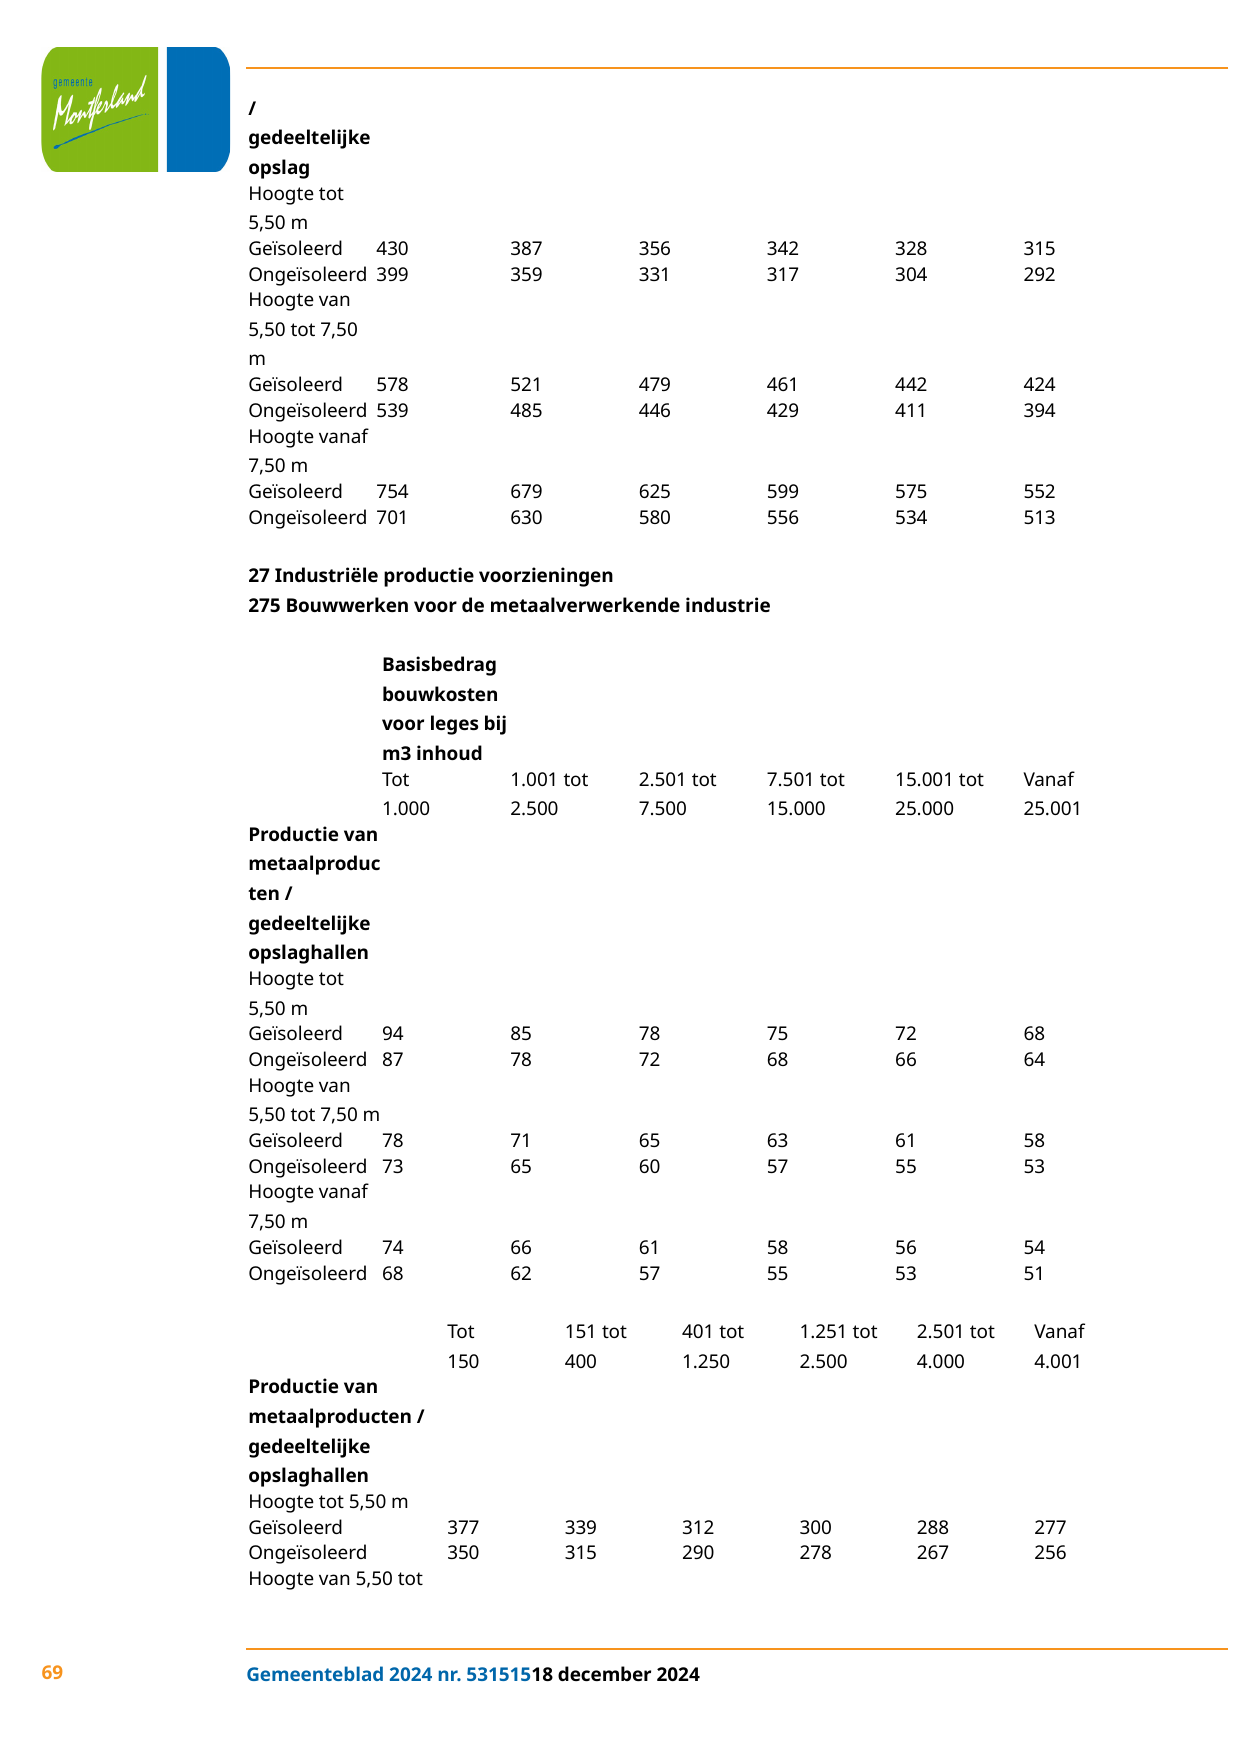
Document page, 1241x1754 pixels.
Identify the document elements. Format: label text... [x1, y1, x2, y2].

table_cell [767, 965, 895, 1020]
table_cell [895, 1072, 1023, 1127]
table_cell 556 [767, 504, 895, 529]
table_cell Hoogte vanaf 7,50 m [248, 1179, 382, 1234]
table_cell 267 [917, 1540, 1034, 1565]
table_cell 575 [895, 478, 1023, 504]
table_cell 359 [510, 261, 638, 286]
table_cell 312 [682, 1514, 799, 1539]
table_cell Geïsoleerd [248, 1234, 382, 1260]
table_cell 1.001 tot 2.500 [510, 766, 638, 821]
table_cell 2.501 tot 7.500 [639, 766, 767, 821]
table_header [248, 1318, 447, 1374]
table_cell [895, 423, 1023, 478]
table_cell [799, 1488, 917, 1514]
table_header 401 tot 1.250 [682, 1318, 799, 1374]
table_cell [510, 821, 638, 965]
table_cell Ongeïsoleerd [248, 504, 376, 529]
table_cell 60 [639, 1153, 767, 1179]
table_cell 300 [799, 1514, 917, 1539]
table_cell 65 [510, 1153, 638, 1179]
table_cell 62 [510, 1260, 638, 1285]
table_cell 342 [767, 235, 895, 261]
table_cell 578 [376, 371, 510, 397]
table_cell [639, 821, 767, 965]
table_cell 278 [799, 1540, 917, 1565]
table_cell 75 [767, 1020, 895, 1046]
table_cell 461 [767, 371, 895, 397]
table_cell 399 [376, 261, 510, 286]
table_cell 277 [1034, 1514, 1152, 1539]
table_cell Hoogte tot 5,50 m [248, 180, 376, 235]
table_cell 256 [1034, 1540, 1152, 1565]
table_cell 68 [382, 1260, 510, 1285]
table_cell [767, 180, 895, 235]
table_cell 51 [1023, 1260, 1152, 1285]
table_cell 442 [895, 371, 1023, 397]
table_cell / gedeeltelijke opslag [248, 95, 376, 180]
table_cell 599 [767, 478, 895, 504]
table_cell 539 [376, 397, 510, 423]
table_header [248, 651, 382, 766]
table_cell 479 [639, 371, 767, 397]
table_header Basisbedrag bouwkosten voor leges bij m3 inhoud [382, 651, 510, 766]
table_cell [917, 1488, 1034, 1514]
table_cell 356 [639, 235, 767, 261]
table_cell 72 [895, 1020, 1023, 1046]
table_cell [682, 1565, 799, 1591]
table_cell 55 [895, 1153, 1023, 1179]
table_cell Hoogte van 5,50 tot 7,50 m [248, 286, 376, 371]
table_cell 94 [382, 1020, 510, 1046]
table_cell 15.001 tot 25.000 [895, 766, 1023, 821]
table_cell Geïsoleerd [248, 478, 376, 504]
table_cell 87 [382, 1046, 510, 1072]
table_cell 331 [639, 261, 767, 286]
table_cell [799, 1565, 917, 1591]
table_cell Hoogte van 5,50 tot 7,50 m [248, 1072, 382, 1127]
table_cell 56 [895, 1234, 1023, 1260]
table_cell 430 [376, 235, 510, 261]
table_cell Geïsoleerd [248, 1020, 382, 1046]
table_cell [510, 1072, 638, 1127]
table_cell Ongeïsoleerd [248, 1046, 382, 1072]
table_header 151 tot 400 [565, 1318, 682, 1374]
table_cell Geïsoleerd [248, 371, 376, 397]
table_cell [767, 1179, 895, 1234]
table_cell [767, 286, 895, 371]
table_cell [565, 1488, 682, 1514]
table_cell [1023, 423, 1152, 478]
table_cell [565, 1374, 682, 1488]
table_cell 411 [895, 397, 1023, 423]
table_cell [767, 423, 895, 478]
table_cell Ongeïsoleerd [248, 1540, 447, 1565]
table_cell [639, 965, 767, 1020]
table_cell [895, 965, 1023, 1020]
table_cell [767, 821, 895, 965]
table_cell 78 [639, 1020, 767, 1046]
table_cell 65 [639, 1127, 767, 1153]
table_cell [510, 95, 638, 180]
table_cell [1023, 95, 1152, 180]
table_cell [510, 286, 638, 371]
table_cell 754 [376, 478, 510, 504]
table_cell [376, 95, 510, 180]
table_cell 521 [510, 371, 638, 397]
table_cell 339 [565, 1514, 682, 1539]
table_cell [510, 1179, 638, 1234]
table_cell [447, 1374, 564, 1488]
table_cell [895, 1179, 1023, 1234]
table_cell 485 [510, 397, 638, 423]
table_cell [917, 1374, 1034, 1488]
table_cell [895, 95, 1023, 180]
table_cell 350 [447, 1540, 564, 1565]
table_cell 328 [895, 235, 1023, 261]
table_header 2.501 tot 4.000 [917, 1318, 1034, 1374]
table_cell 513 [1023, 504, 1152, 529]
table_cell Ongeïsoleerd [248, 1260, 382, 1285]
table_cell [895, 286, 1023, 371]
table_cell 61 [639, 1234, 767, 1260]
table_cell Ongeïsoleerd [248, 397, 376, 423]
table_cell Hoogte vanaf 7,50 m [248, 423, 376, 478]
table_cell [895, 180, 1023, 235]
table_cell [376, 180, 510, 235]
table_cell 68 [767, 1046, 895, 1072]
table_cell [639, 1072, 767, 1127]
table_cell 317 [767, 261, 895, 286]
table_cell 387 [510, 235, 638, 261]
table_cell Ongeïsoleerd [248, 261, 376, 286]
table_cell 424 [1023, 371, 1152, 397]
table_cell Productie van metaalproducten / gedeeltelijke opslaghallen [248, 821, 382, 965]
table_cell [510, 180, 638, 235]
table_cell [1023, 1179, 1152, 1234]
table_cell [1034, 1565, 1152, 1591]
table_cell [682, 1374, 799, 1488]
table_cell [248, 766, 382, 821]
table_cell Geïsoleerd [248, 1127, 382, 1153]
table_cell Hoogte tot 5,50 m [248, 965, 382, 1020]
table_cell [1034, 1374, 1152, 1488]
table_cell [682, 1488, 799, 1514]
table_cell Vanaf 25.001 [1023, 766, 1152, 821]
table_cell Hoogte tot 5,50 m [248, 1488, 447, 1514]
table_cell [376, 423, 510, 478]
table_cell 446 [639, 397, 767, 423]
table_cell [382, 821, 510, 965]
table_cell 78 [382, 1127, 510, 1153]
table_cell 57 [639, 1260, 767, 1285]
table_cell 53 [895, 1260, 1023, 1285]
table_cell [447, 1565, 564, 1591]
table_cell [1034, 1488, 1152, 1514]
table_cell [447, 1488, 564, 1514]
table_cell 552 [1023, 478, 1152, 504]
table_cell [917, 1565, 1034, 1591]
table_header 1.251 tot 2.500 [799, 1318, 917, 1374]
table_header Vanaf 4.001 [1034, 1318, 1152, 1374]
table_cell 288 [917, 1514, 1034, 1539]
table_cell [639, 1179, 767, 1234]
table_cell [799, 1374, 917, 1488]
table_cell 66 [510, 1234, 638, 1260]
table_cell [382, 1072, 510, 1127]
table_cell 304 [895, 261, 1023, 286]
table_cell [639, 423, 767, 478]
table_cell 71 [510, 1127, 638, 1153]
text 275 Bouwwerken voor de metaalverwerkende industrie [248, 592, 1152, 618]
table_cell 377 [447, 1514, 564, 1539]
table_cell 64 [1023, 1046, 1152, 1072]
picture [41, 47, 231, 172]
table_cell 290 [682, 1540, 799, 1565]
table_cell [1023, 965, 1152, 1020]
table_cell [639, 180, 767, 235]
table_cell Geïsoleerd [248, 1514, 447, 1539]
table_cell [767, 1072, 895, 1127]
table_cell 580 [639, 504, 767, 529]
table_cell Tot 1.000 [382, 766, 510, 821]
table_cell 61 [895, 1127, 1023, 1153]
table_cell 58 [1023, 1127, 1152, 1153]
table_cell 394 [1023, 397, 1152, 423]
table_cell 58 [767, 1234, 895, 1260]
text 27 Industriële productie voorzieningen [248, 562, 1152, 588]
table_cell [1023, 1072, 1152, 1127]
table_cell [1023, 180, 1152, 235]
table_cell Ongeïsoleerd [248, 1153, 382, 1179]
table_cell [1023, 286, 1152, 371]
table_cell 68 [1023, 1020, 1152, 1046]
table_cell Productie van metaalproducten / gedeeltelijke opslaghallen [248, 1374, 447, 1488]
table_cell [565, 1565, 682, 1591]
table_cell 7.501 tot 15.000 [767, 766, 895, 821]
table_cell [895, 821, 1023, 965]
table_cell 429 [767, 397, 895, 423]
table_cell [510, 423, 638, 478]
table_cell [510, 965, 638, 1020]
table_cell 72 [639, 1046, 767, 1072]
table_cell 701 [376, 504, 510, 529]
table_header Tot 150 [447, 1318, 564, 1374]
table_cell Geïsoleerd [248, 235, 376, 261]
table_cell [767, 95, 895, 180]
table_cell 630 [510, 504, 638, 529]
table_cell 54 [1023, 1234, 1152, 1260]
table_cell 78 [510, 1046, 638, 1072]
table_cell 53 [1023, 1153, 1152, 1179]
table_cell 625 [639, 478, 767, 504]
table_cell [376, 286, 510, 371]
table_cell 73 [382, 1153, 510, 1179]
table_cell 55 [767, 1260, 895, 1285]
table_cell [1023, 821, 1152, 965]
table_cell 292 [1023, 261, 1152, 286]
table_cell 679 [510, 478, 638, 504]
table_cell 315 [565, 1540, 682, 1565]
table_cell 63 [767, 1127, 895, 1153]
table_cell 74 [382, 1234, 510, 1260]
table_cell 534 [895, 504, 1023, 529]
table_cell [639, 95, 767, 180]
table_cell 85 [510, 1020, 638, 1046]
table_cell [639, 286, 767, 371]
table_cell [382, 965, 510, 1020]
table_cell 57 [767, 1153, 895, 1179]
table_cell 66 [895, 1046, 1023, 1072]
table_cell Hoogte van 5,50 tot [248, 1565, 447, 1591]
table_cell 315 [1023, 235, 1152, 261]
table_cell [382, 1179, 510, 1234]
